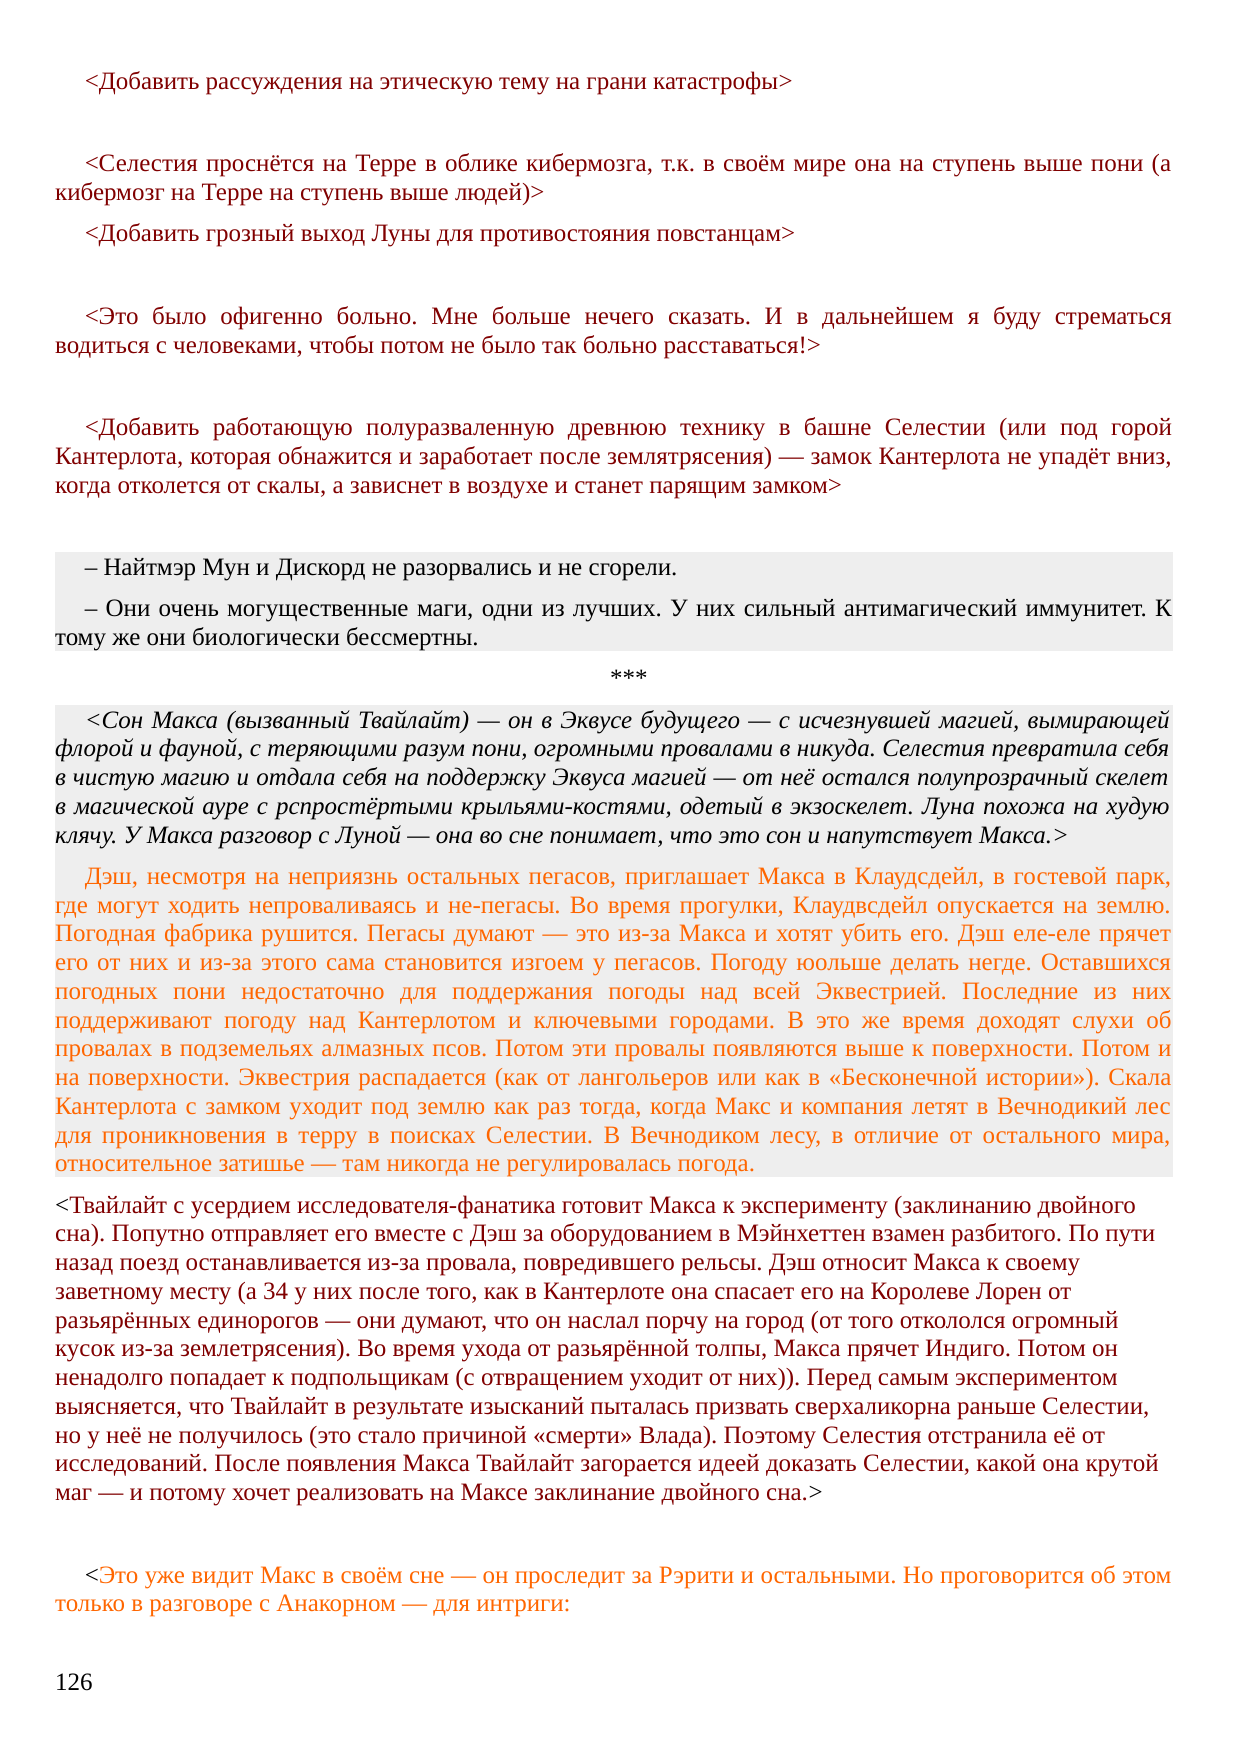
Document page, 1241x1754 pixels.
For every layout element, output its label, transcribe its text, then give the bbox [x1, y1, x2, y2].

text <Сон Макса (вызванный Твайлайт) — он в Эквусе будущего — с исчезнувшей магией, вымирающей флорой и фауной, с теряющими разум пони, огромными провалами в никуда. Селестия превратила себя в чистую магию и отдала себя на поддержку Эквуса магией — от неё остался полупрозрачный скелет в магической ауре с рспростёртыми крыльями-костями, одетый в экзоскелет. Луна похожа на худую клячу. У Макса разговор с Луной — она во сне понимает, что это сон и напутствует Макса.> [55, 705, 1173, 848]
text <Это уже видит Макс в своём сне — он проследит за Рэрити и остальными. Но проговорится об этом только в разговоре с Анакорном — для интриги: [55, 1560, 1173, 1617]
text <Добавить рассуждения на этическую тему на грани катастрофы> [55, 66, 1173, 95]
text <Добавить работающую полуразваленную древнюю технику в башне Селестии (или под горой Кантерлота, которая обнажится и заработает после землятрясения) — замок Кантерлота не упадёт вниз, когда отколется от скалы, а зависнет в воздухе и станет парящим замком> [55, 412, 1173, 498]
text <Твайлайт с усердием исследователя-фанатика готовит Макса к эксперименту (заклинанию двойного сна). Попутно отправляет его вместе с Дэш за оборудованием в Мэйнхеттен взамен разбитого. По пути назад поезд останавливается из-за провала, повредившего рельсы. Дэш относит Макса к своему заветному месту (а 34 у них после того, как в Кантерлоте она спасает его на Королеве Лорен от разьярённых единорогов — они думают, что он наслал порчу на город (от того откололся огромный кусок из-за землетрясения). Во время ухода от разьярённой толпы, Макса прячет Индиго. Потом он ненадолго попадает к подпольщикам (с отвращением уходит от них)). Перед самым экспериментом выясняется, что Твайлайт в результате изысканий пыталась призвать сверхаликорна раньше Селестии, но у неё не получилось (это стало причиной «смерти» Влада). Поэтому Селестия отстранила её от исследований. После появления Макса Твайлайт загорается идеей доказать Селестии, какой она крутой маг — и потому хочет реализовать на Максе заклинание двойного сна.> [55, 1190, 1173, 1506]
text <Селестия проснётся на Терре в облике кибермозга, т.к. в своём мире она на ступень выше пони (а кибермозг на Терре на ступень выше людей)> [55, 148, 1173, 206]
text <Это было офигенно больно. Мне больше нечего сказать. И в дальнейшем я буду стрематься водиться с человеками, чтобы потом не было так больно расставаться!> [55, 301, 1173, 358]
text *** [55, 663, 1173, 692]
text – Найтмэр Мун и Дискорд не разорвались и не сгорели. [55, 552, 1173, 581]
text Дэш, несмотря на неприязнь остальных пегасов, приглашает Макса в Клаудсдейл, в гостевой парк, где могут ходить непроваливаясь и не-пегасы. Во время прогулки, Клаудвсдейл опускается на землю. Погодная фабрика рушится. Пегасы думают — это из-за Макса и хотят убить его. Дэш еле-еле прячет его от них и из-за этого сама становится изгоем у пегасов. Погоду юольше делать негде. Оставшихся погодных пони недостаточно для поддержания погоды над всей Эквестрией. Последние из них поддерживают погоду над Кантерлотом и ключевыми городами. В это же время доходят слухи об провалах в подземельях алмазных псов. Потом эти провалы появляются выше к поверхности. Потом и на поверхности. Эквестрия распадается (как от лангольеров или как в «Бесконечной истории»). Скала Кантерлота с замком уходит под землю как раз тогда, когда Макс и компания летят в Вечнодикий лес для проникновения в терру в поисках Селестии. В Вечнодиком лесу, в отличие от остального мира, относительное затишье — там никогда не регулировалась погода. [55, 861, 1173, 1177]
text <Добавить грозный выход Луны для противостояния повстанцам> [55, 218, 1173, 247]
text – Они очень могущественные маги, одни из лучших. У них сильный антимагический иммунитет. К тому же они биологически бессмертны. [55, 593, 1173, 651]
